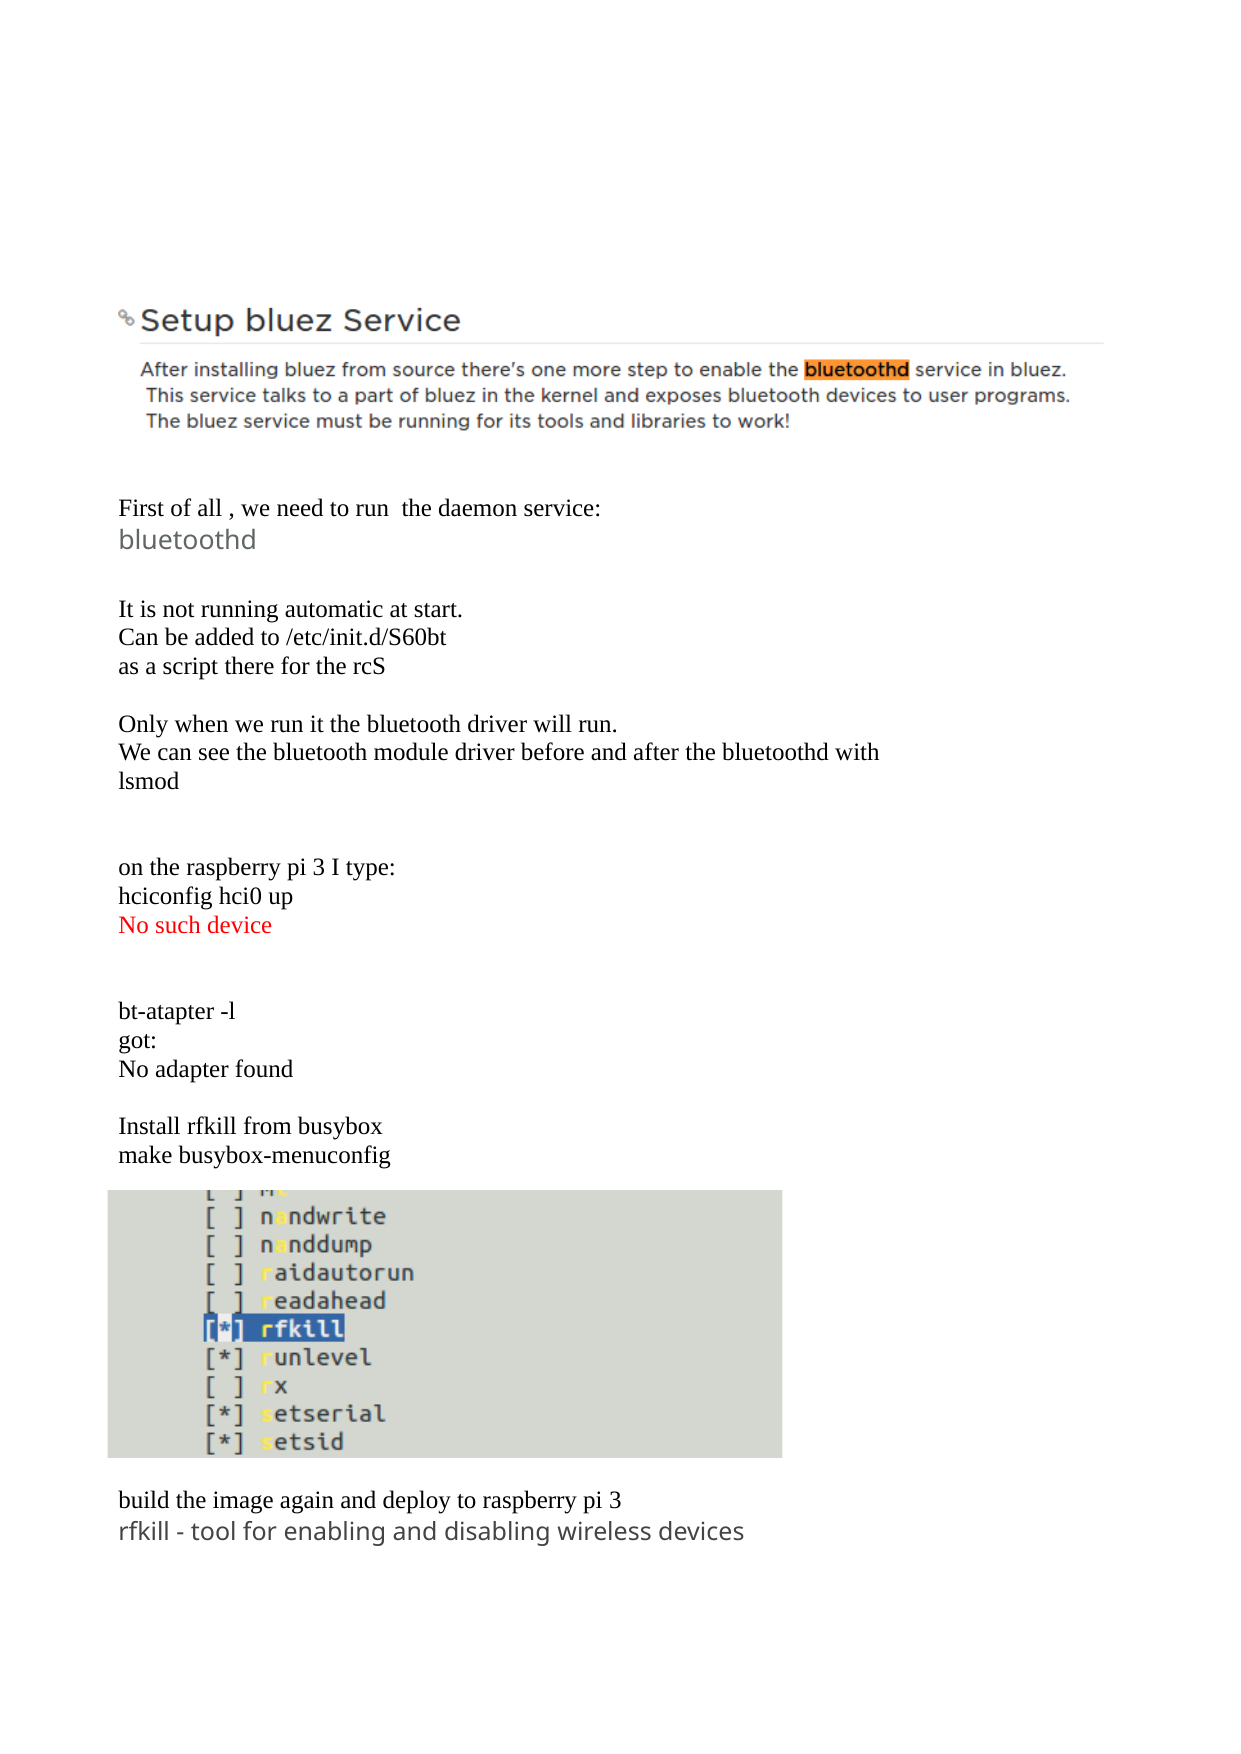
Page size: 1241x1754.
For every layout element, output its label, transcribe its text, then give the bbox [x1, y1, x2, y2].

text No such device [118, 910, 1122, 939]
text make busybox-menuconfig [118, 1140, 1122, 1169]
text Only when we run it the bluetooth driver will run. [118, 709, 1122, 737]
text bluetoothd [118, 521, 1122, 557]
text bt-atapter -l [118, 996, 1122, 1025]
text Install rfkill from busybox [118, 1111, 1122, 1140]
text It is not running automatic at start. [118, 594, 1122, 622]
text rfkill - tool for enabling and disabling wireless devices [118, 1514, 1122, 1548]
text No adapter found [118, 1054, 1122, 1082]
text build the image again and deploy to raspberry pi 3 [118, 1485, 1122, 1514]
text hciconfig hci0 up [118, 881, 1122, 910]
text First of all , we need to run the daemon service: [118, 493, 1122, 521]
text as a script there for the rcS [118, 651, 1122, 680]
picture [118, 290, 1123, 464]
text got: [118, 1025, 1122, 1054]
text We can see the bluetooth module driver before and after the bluetoothd with [118, 737, 1122, 766]
picture [107, 1190, 783, 1458]
text on the raspberry pi 3 I type: [118, 852, 1122, 881]
text lsmod [118, 766, 1122, 795]
text Can be added to /etc/init.d/S60bt [118, 622, 1122, 651]
